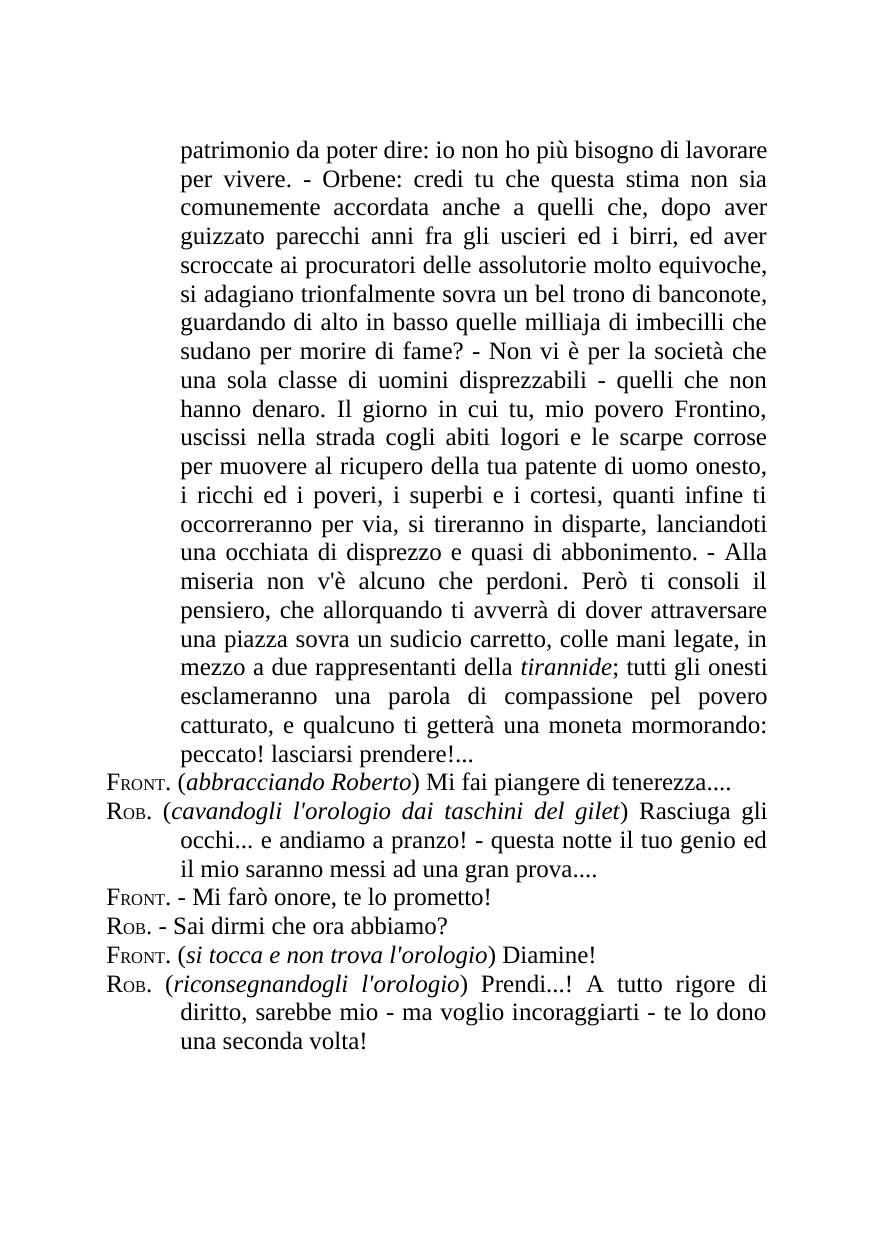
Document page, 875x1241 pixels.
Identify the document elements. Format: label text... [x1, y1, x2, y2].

text Front. - Mi farò onore, te lo prometto! [106, 882, 768, 911]
text Rob. (riconsegnandogli l'orologio) Prendi...! A tutto rigore di diritto, sarebbe mio - ma voglio incoraggiarti - te lo dono una seconda volta! [106, 969, 768, 1055]
text Rob. (cavandogli l'orologio dai taschini del gilet) Rasciuga gli occhi... e andiamo a pranzo! - questa notte il tuo genio ed il mio saranno messi ad una gran prova.... [106, 796, 768, 882]
text Rob. - Sai dirmi che ora abbiamo? [106, 911, 768, 940]
text patrimonio da poter dire: io non ho più bisogno di lavorare per vivere. - Orbene: credi tu che questa stima non sia comunemente accordata anche a quelli che, dopo aver guizzato parecchi anni fra gli uscieri ed i birri, ed aver scroccate ai procuratori delle assolutorie molto equivoche, si adagiano trionfalmente sovra un bel trono di banconote, guardando di alto in basso quelle milliaja di imbecilli che sudano per morire di fame? - Non vi è per la società che una sola classe di uomini disprezzabili - quelli che non hanno denaro. Il giorno in cui tu, mio povero Frontino, uscissi nella strada cogli abiti logori e le scarpe corrose per muovere al ricupero della tua patente di uomo onesto, i ricchi ed i poveri, i superbi e i cortesi, quanti infine ti occorreranno per via, si tireranno in disparte, lanciandoti una occhiata di disprezzo e quasi di abbonimento. - Alla miseria non v'è alcuno che perdoni. Però ti consoli il pensiero, che allorquando ti avverrà di dover attraversare una piazza sovra un sudicio carretto, colle mani legate, in mezzo a due rappresentanti della tirannide; tutti gli onesti esclameranno una parola di compassione pel povero catturato, e qualcuno ti getterà una moneta mormorando: peccato! lasciarsi prendere!... [106, 135, 768, 767]
text Front. (si tocca e non trova l'orologio) Diamine! [106, 940, 768, 969]
text Front. (abbracciando Roberto) Mi fai piangere di tenerezza.... [106, 767, 768, 796]
